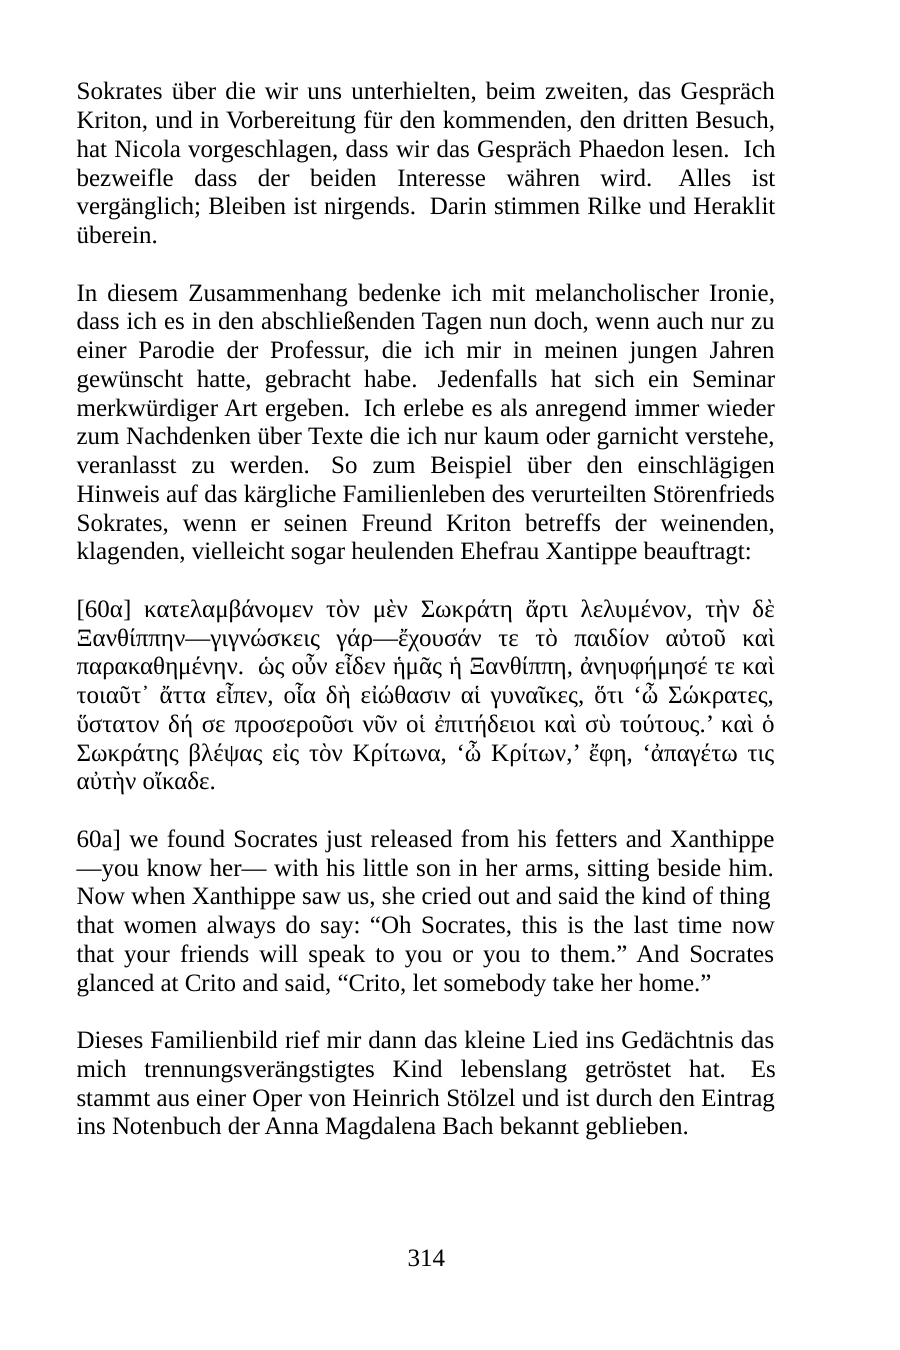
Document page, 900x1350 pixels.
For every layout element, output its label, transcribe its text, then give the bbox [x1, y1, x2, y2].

text [60α] κατελαμβάνομεν τὸν μὲν Σωκράτη ἄρτι λελυμένον, τὴν δὲ Ξανθίππην—γιγνώσκεις γάρ—ἔχουσάν τε τὸ παιδίον αὐτοῦ καὶ παρακαθημένην. ὡς οὖν εἶδεν ἡμᾶς ἡ Ξανθίππη, ἀνηυφήμησέ τε καὶ τοιαῦτ᾽ ἄττα εἶπεν, οἷα δὴ εἰώθασιν αἱ γυναῖκες, ὅτι ‘ὦ Σώκρατες, ὕστατον δή σε προσεροῦσι νῦν οἱ ἐπιτήδειοι καὶ σὺ τούτους.’ καὶ ὁ Σωκράτης βλέψας εἰς τὸν Κρίτωνα, ‘ὦ Κρίτων,’ ἔφη, ‘ἀπαγέτω τις αὐτὴν οἴκαδε. [76, 594, 776, 795]
text Sokrates über die wir uns unterhielten, beim zweiten, das Gespräch Kriton, und in Vorbereitung für den kommenden, den dritten Besuch, hat Nicola vorgeschlagen, dass wir das Gespräch Phaedon lesen. Ich bezweifle dass der beiden Interesse währen wird. Alles ist vergänglich; Bleiben ist nirgends. Darin stimmen Rilke und Heraklit überein. [76, 76, 776, 249]
text In diesem Zusammenhang bedenke ich mit melancholischer Ironie, dass ich es in den abschließenden Tagen nun doch, wenn auch nur zu einer Parodie der Professur, die ich mir in meinen jungen Jahren gewünscht hatte, gebracht habe. Jedenfalls hat sich ein Seminar merkwürdiger Art ergeben. Ich erlebe es als anregend immer wieder zum Nachdenken über Texte die ich nur kaum oder garnicht verstehe, veranlasst zu werden. So zum Beispiel über den einschlägigen Hinweis auf das kärgliche Familienleben des verurteilten Störenfrieds Sokrates, wenn er seinen Freund Kriton betreffs der weinenden, klagenden, vielleicht sogar heulenden Ehefrau Xantippe beauftragt: [76, 278, 776, 565]
text that women always do say: “Oh Socrates, this is the last time now that your friends will speak to you or you to them.” And Socrates glanced at Crito and said, “Crito, let somebody take her home.” [76, 910, 776, 996]
text 60a] we found Socrates just released from his fetters and Xanthippe—you know her— with his little son in her arms, sitting beside him. Now when Xanthippe saw us, she cried out and said the kind of thing [76, 824, 776, 910]
text Dieses Familienbild rief mir dann das kleine Lied ins Gedächtnis das mich trennungsverängstigtes Kind lebenslang getröstet hat. Es stammt aus einer Oper von Heinrich Stölzel und ist durch den Eintrag ins Notenbuch der Anna Magdalena Bach bekannt geblieben. [76, 1025, 776, 1140]
